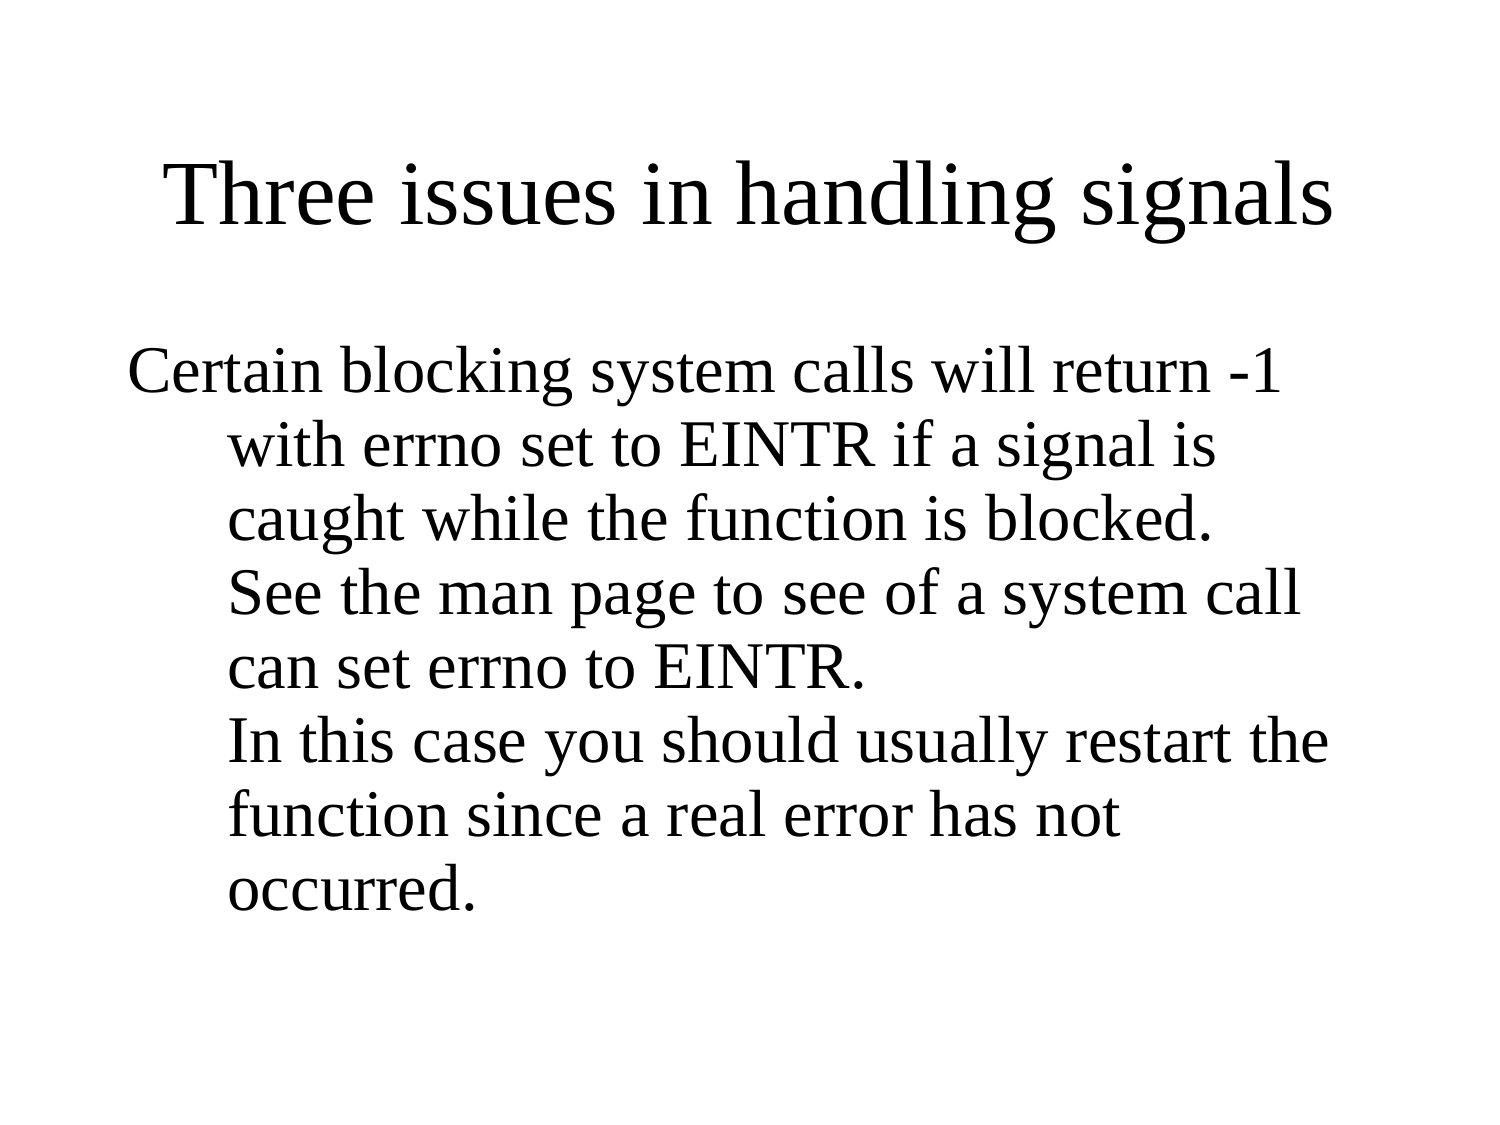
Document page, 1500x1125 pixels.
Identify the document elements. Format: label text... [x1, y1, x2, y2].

list Certain blocking system calls will return -1 with errno set to EINTR if a signal is caught while the function is blocked. See the man page to see of a system call can set errno to EINTR. In this case you should usually restart the function since a real error has not occurred. [112, 324, 1388, 1125]
title Three issues in handling signals [112, 76, 1388, 312]
